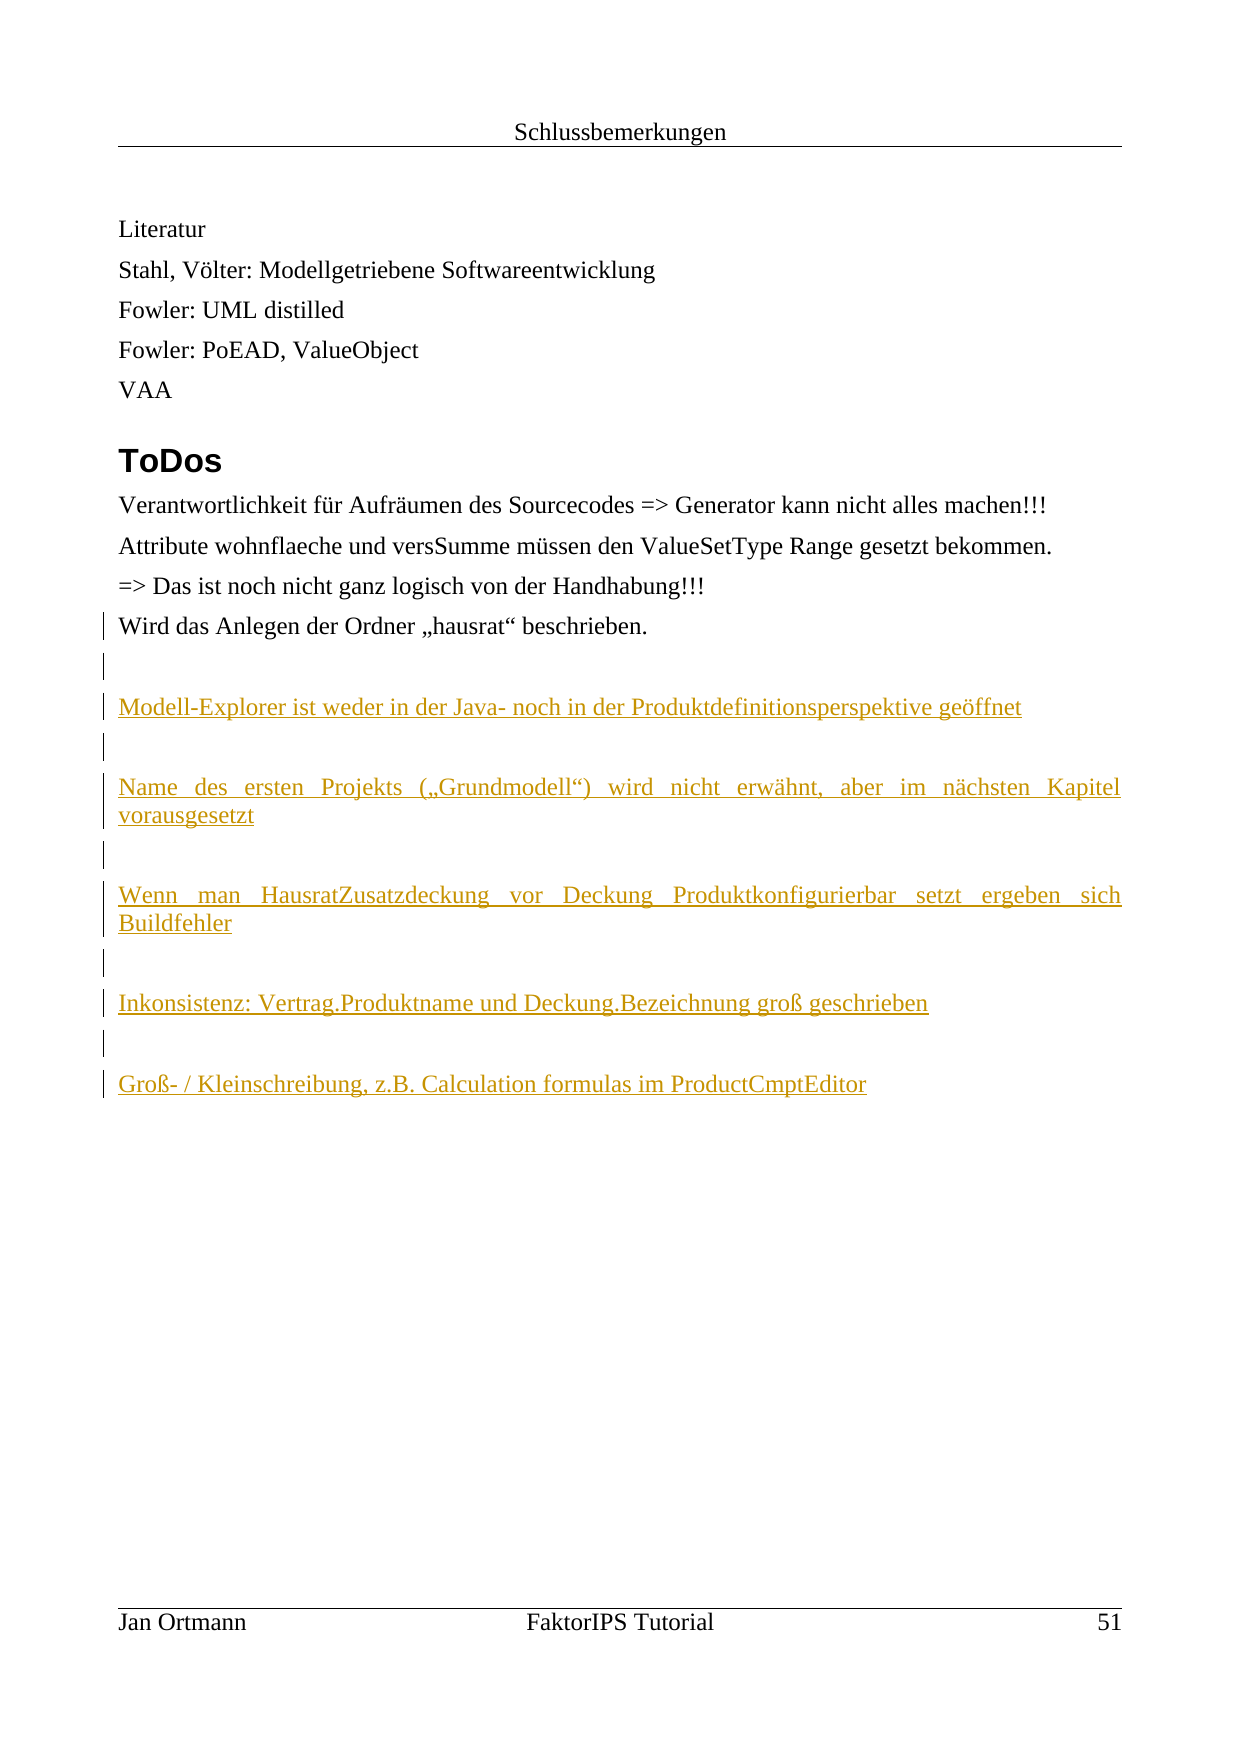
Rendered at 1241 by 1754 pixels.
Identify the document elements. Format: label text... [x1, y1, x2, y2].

text Wird das Anlegen der Ordner „hausrat“ beschrieben. [118, 612, 1122, 640]
subtitle ToDos [118, 442, 1122, 479]
text Buildfehler [118, 907, 1122, 937]
text Name des ersten Projekts („Grundmodell“) wird nicht erwähnt, aber im nächsten Kapitel vorausgesetzt [118, 773, 1122, 828]
text Modell-Explorer ist weder in der Java- noch in der Produktdefinitionsperspektive geöffnet [118, 693, 1122, 720]
text Literatur [118, 216, 1122, 243]
text Wenn man HausratZusatzdeckung vor Deckung Produktkonfigurierbar setzt ergeben sich [118, 881, 1122, 905]
text Verantwortlichkeit für Aufräumen des Sourcecodes => Generator kann nicht alles machen!!! [118, 492, 1122, 519]
text Inkonsistenz: Vertrag.Produktname und Deckung.Bezeichnung groß geschrieben [118, 989, 1122, 1017]
text Stahl, Völter: Modellgetriebene Softwareentwicklung [118, 256, 1122, 283]
text Groß- / Kleinschreibung, z.B. Calculation formulas im ProductCmptEditor [118, 1070, 1122, 1097]
text Fowler: UML distilled [118, 296, 1122, 324]
text Attribute wohnflaeche und versSumme müssen den ValueSetType Range gesetzt bekommen. [118, 532, 1122, 559]
text Fowler: PoEAD, ValueObject [118, 336, 1122, 364]
text => Das ist noch nicht ganz logisch von der Handhabung!!! [118, 572, 1122, 600]
text VAA [118, 376, 1122, 404]
